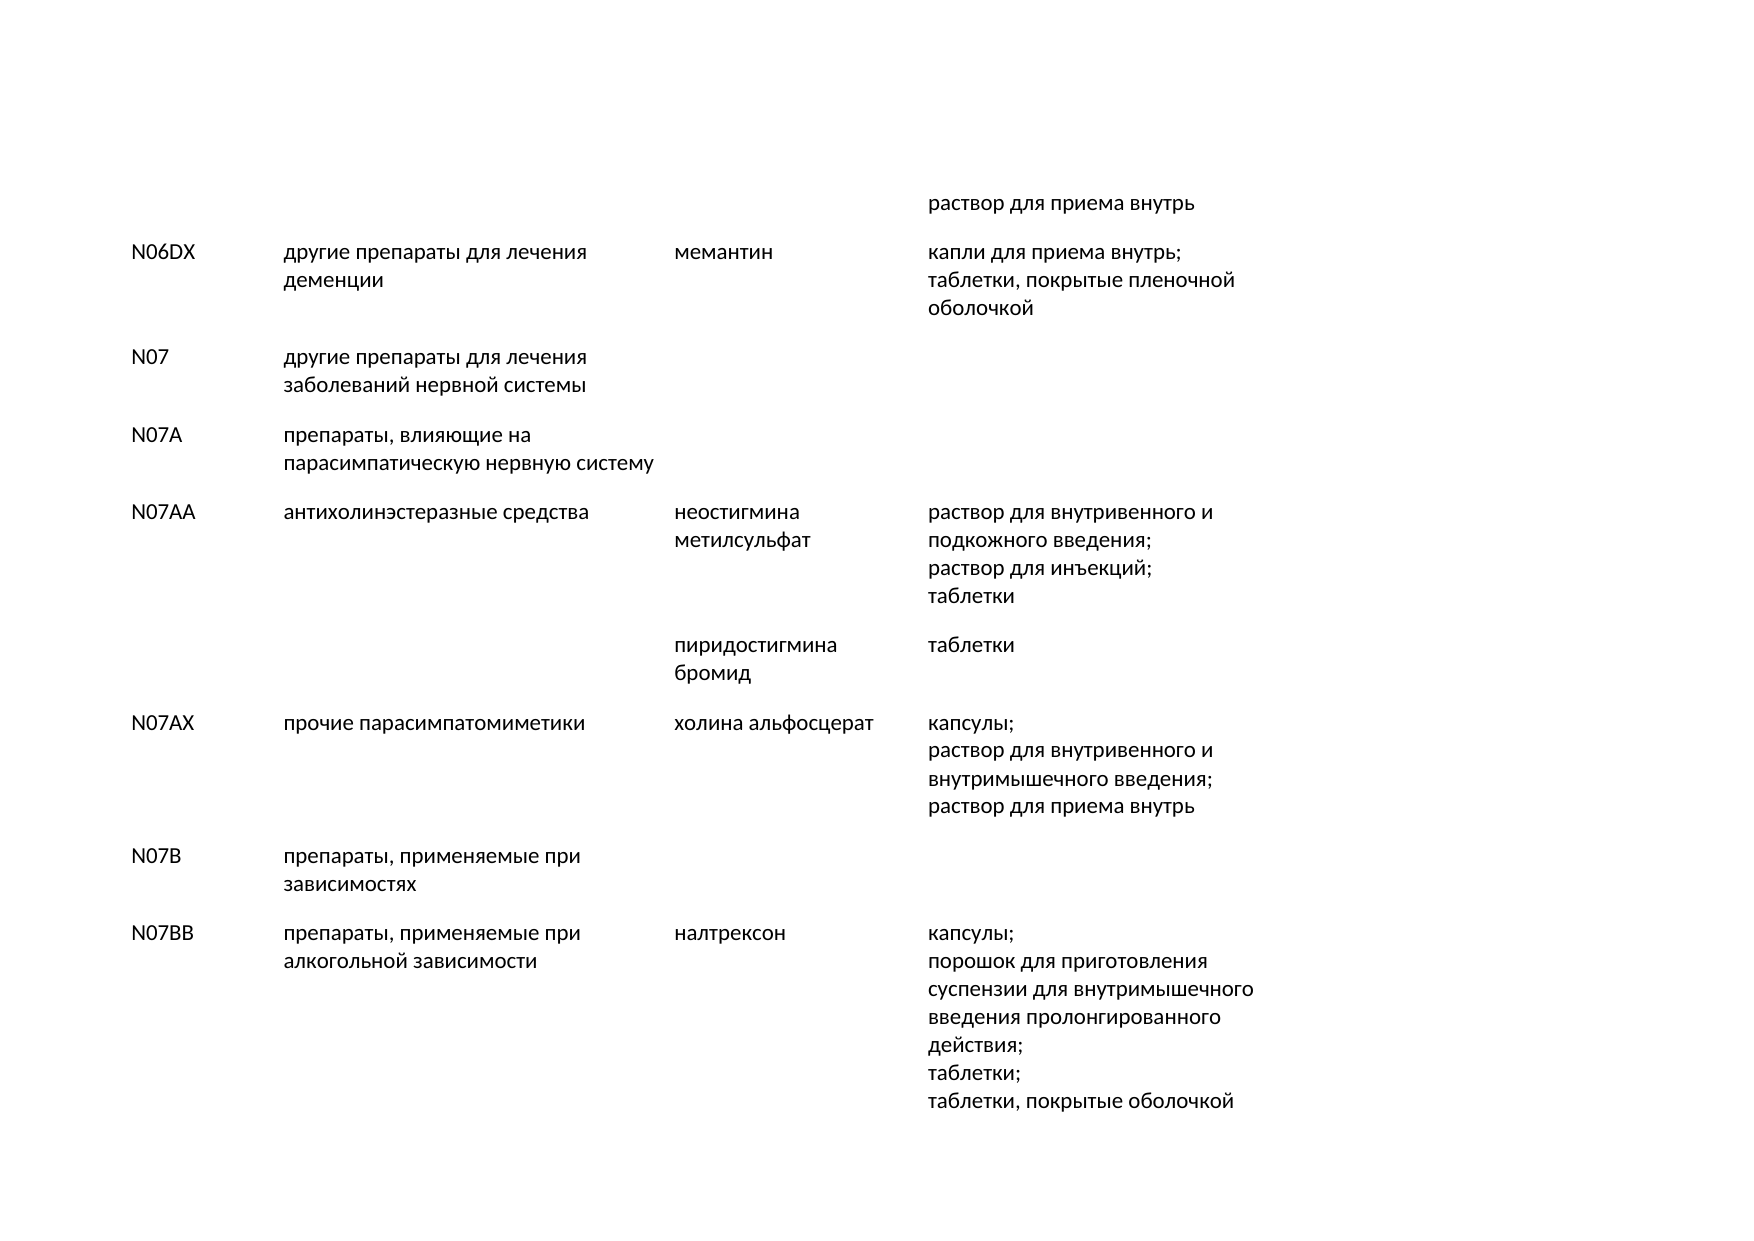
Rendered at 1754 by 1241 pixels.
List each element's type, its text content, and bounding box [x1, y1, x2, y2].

table_cell [668, 177, 921, 226]
table_cell N07AA [125, 486, 277, 697]
table_cell [921, 409, 1306, 486]
table_cell пиридостигмина бромид [668, 620, 921, 697]
table_cell капсулы; раствор для внутривенного и внутримышечного введения; раствор для приема внутрь [921, 697, 1306, 830]
table_cell препараты, влияющие на парасимпатическую нервную систему [277, 409, 668, 486]
table_cell другие препараты для лечения деменции [277, 226, 668, 332]
table_cell раствор для приема внутрь [921, 177, 1306, 226]
table_cell другие препараты для лечения заболеваний нервной системы [277, 332, 668, 409]
table_cell препараты, применяемые при алкогольной зависимости [277, 908, 668, 1125]
table_cell [921, 332, 1306, 409]
table_cell [125, 177, 277, 226]
table_cell антихолинэстеразные средства [277, 486, 668, 697]
table_cell [668, 332, 921, 409]
table_cell [668, 830, 921, 908]
table_cell налтрексон [668, 908, 921, 1125]
table_cell N07AX [125, 697, 277, 830]
table_cell N07B [125, 830, 277, 908]
table_cell [277, 177, 668, 226]
table_cell капсулы; порошок для приготовления суспензии для внутримышечного введения пролонгированного действия; таблетки; таблетки, покрытые оболочкой [921, 908, 1306, 1125]
table_cell N06DX [125, 226, 277, 332]
table_cell таблетки [921, 620, 1306, 697]
table_cell раствор для внутривенного и подкожного введения; раствор для инъекций; таблетки [921, 486, 1306, 620]
table_cell [921, 830, 1306, 908]
table_cell холина альфосцерат [668, 697, 921, 830]
table_cell N07 [125, 332, 277, 409]
table_cell N07A [125, 409, 277, 486]
table_cell препараты, применяемые при зависимостях [277, 830, 668, 908]
table_cell мемантин [668, 226, 921, 332]
table_cell N07BB [125, 908, 277, 1125]
table_cell неостигмина метилсульфат [668, 486, 921, 620]
table_cell капли для приема внутрь; таблетки, покрытые пленочной оболочкой [921, 226, 1306, 332]
table_cell [668, 409, 921, 486]
table_cell прочие парасимпатомиметики [277, 697, 668, 830]
